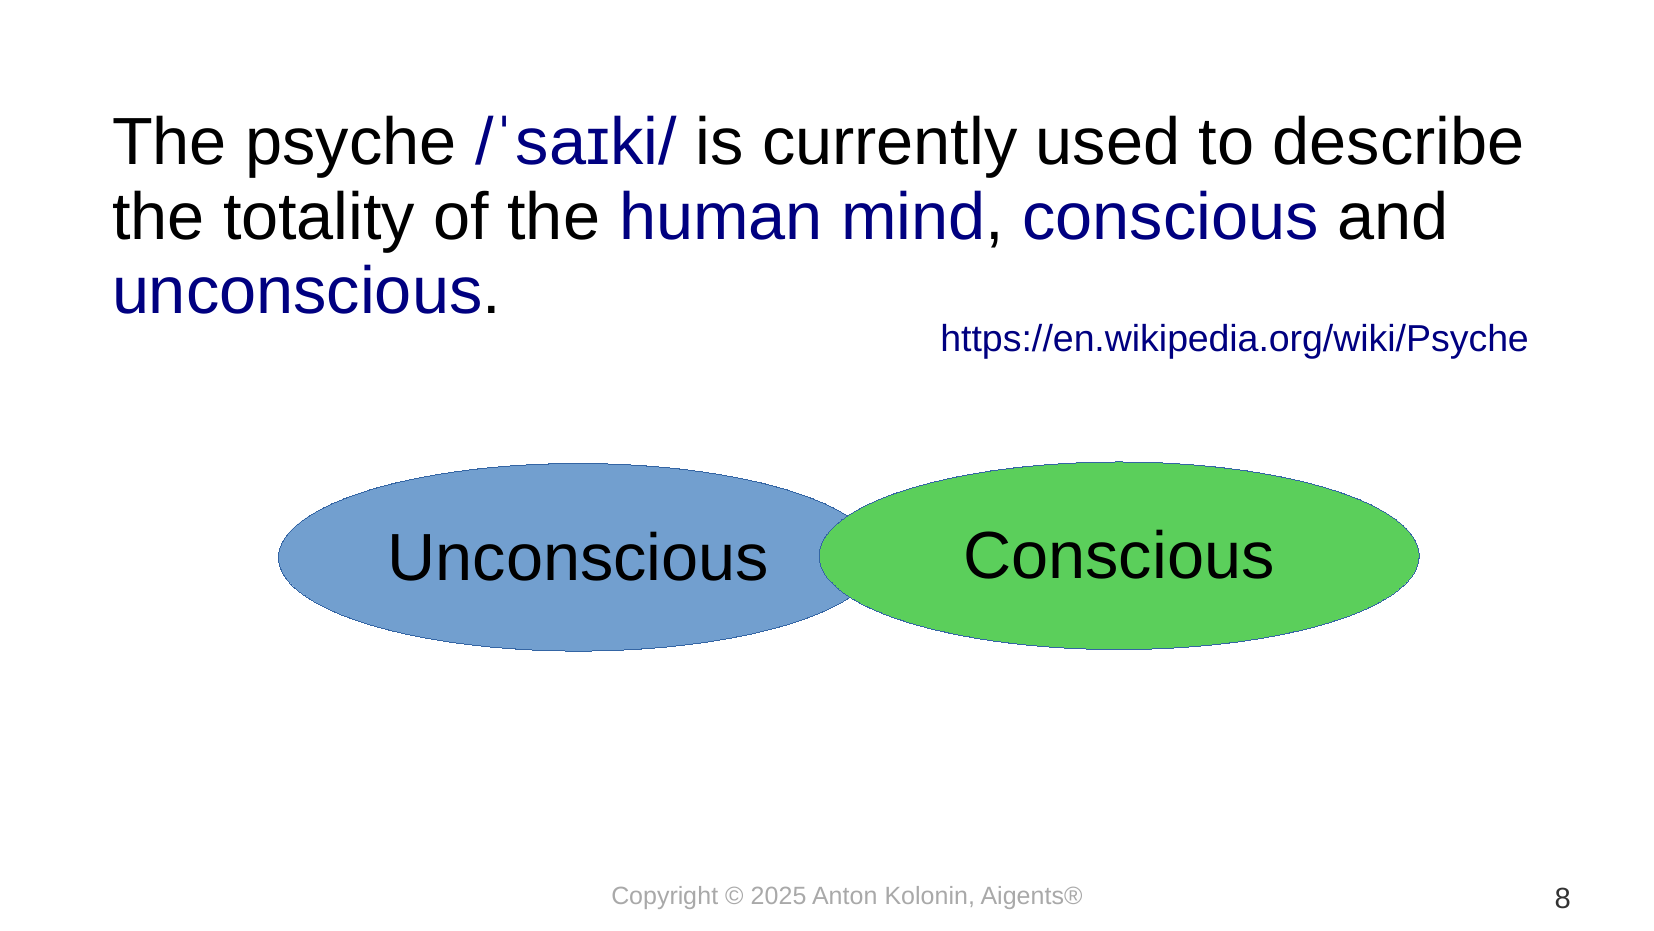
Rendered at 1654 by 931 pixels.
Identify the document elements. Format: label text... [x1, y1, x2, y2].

text_box Unconscious [278, 463, 849, 652]
text_box https://en.wikipedia.org/wiki/Psyche [925, 309, 1546, 367]
text_box The psyche /ˈsaɪki/ is currently used to describe the totality of the human mind, conscious and unconscious. [97, 96, 1576, 285]
text_box Conscious [819, 461, 1420, 650]
